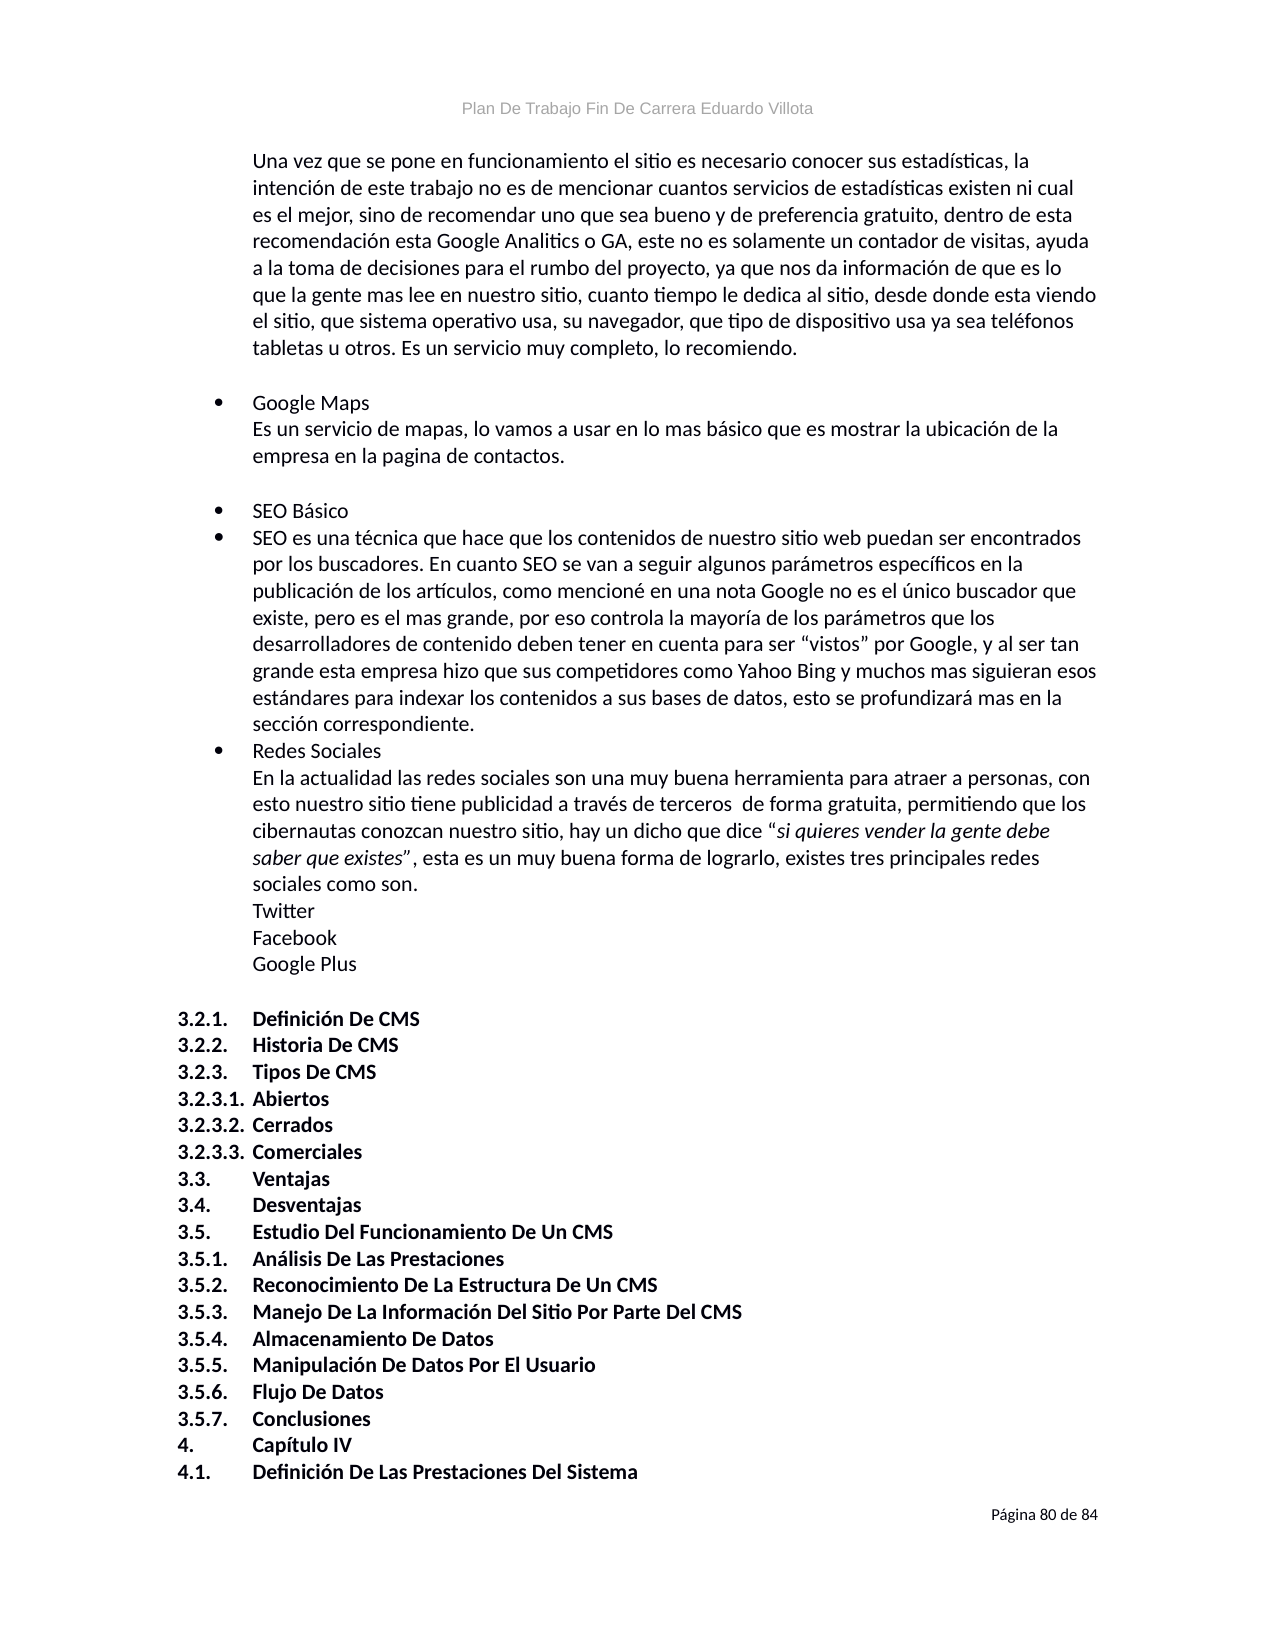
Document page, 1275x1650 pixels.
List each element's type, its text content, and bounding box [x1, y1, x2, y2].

list Facebook [252, 924, 1098, 950]
list Una vez que se pone en funcionamiento el sitio es necesario conocer sus estadísticas, la intención de este trabajo no es de mencionar cuantos servicios de estadísticas existen ni cual es el mejor, sino de recomendar uno que sea bueno y de preferencia gratuito, dentro de esta recomendación esta Google Analitics o GA, este no es solamente un contador de visitas, ayuda a la toma de decisiones para el rumbo del proyecto, ya que nos da información de que es lo que la gente mas lee en nuestro sitio, cuanto tiempo le dedica al sitio, desde donde esta viendo el sitio, que sistema operativo usa, su navegador, que tipo de dispositivo usa ya sea teléfonos tabletas u otros. Es un servicio muy completo, lo recomiendo. [252, 148, 1098, 361]
text 3.5.4. Almacenamiento De Datos [177, 1325, 1098, 1352]
list SEO Básico [215, 497, 1098, 524]
text 3.2.3. Tipos De CMS [177, 1058, 1098, 1085]
text 3.2.3.2. Cerrados [177, 1112, 1098, 1138]
text 3.4. Desventajas [177, 1192, 1098, 1218]
list Twitter [252, 897, 1098, 924]
text 3.5.3. Manejo De La Información Del Sitio Por Parte Del CMS [177, 1298, 1098, 1325]
text 3.2.3.1. Abiertos [177, 1085, 1098, 1112]
list Google Plus [252, 950, 1098, 977]
list Google Maps [215, 389, 1098, 416]
list SEO es una técnica que hace que los contenidos de nuestro sitio web puedan ser encontrados por los buscadores. En cuanto SEO se van a seguir algunos parámetros específicos en la publicación de los artículos, como mencioné en una nota Google no es el único buscador que existe, pero es el mas grande, por eso controla la mayoría de los parámetros que los desarrolladores de contenido deben tener en cuenta para ser “vistos” por Google, y al ser tan grande esta empresa hizo que sus competidores como Yahoo Bing y muchos mas siguieran esos estándares para indexar los contenidos a sus bases de datos, esto se profundizará mas en la sección correspondiente. [215, 524, 1098, 737]
text 3.3. Ventajas [177, 1165, 1098, 1192]
text 4.1. Definición De Las Prestaciones Del Sistema [177, 1458, 1098, 1485]
text 3.5.2. Reconocimiento De La Estructura De Un CMS [177, 1272, 1098, 1298]
list Redes Sociales [215, 737, 1098, 764]
list En la actualidad las redes sociales son una muy buena herramienta para atraer a personas, con esto nuestro sitio tiene publicidad a través de terceros de forma gratuita, permitiendo que los cibernautas conozcan nuestro sitio, hay un dicho que dice “si quieres vender la gente debe saber que existes”, esta es un muy buena forma de lograrlo, existes tres principales redes sociales como son. [252, 764, 1098, 897]
text 3.5. Estudio Del Funcionamiento De Un CMS [177, 1218, 1098, 1245]
text 3.5.6. Flujo De Datos [177, 1378, 1098, 1405]
text 3.5.7. Conclusiones [177, 1405, 1098, 1432]
text 3.2.2. Historia De CMS [177, 1032, 1098, 1058]
list Es un servicio de mapas, lo vamos a usar en lo mas básico que es mostrar la ubicación de la empresa en la pagina de contactos. [252, 416, 1098, 469]
text 4. Capítulo IV [177, 1432, 1098, 1458]
text 3.2.1. Definición De CMS [177, 1005, 1098, 1032]
text 3.2.3.3. Comerciales [177, 1138, 1098, 1165]
text 3.5.1. Análisis De Las Prestaciones [177, 1245, 1098, 1272]
text 3.5.5. Manipulación De Datos Por El Usuario [177, 1352, 1098, 1378]
